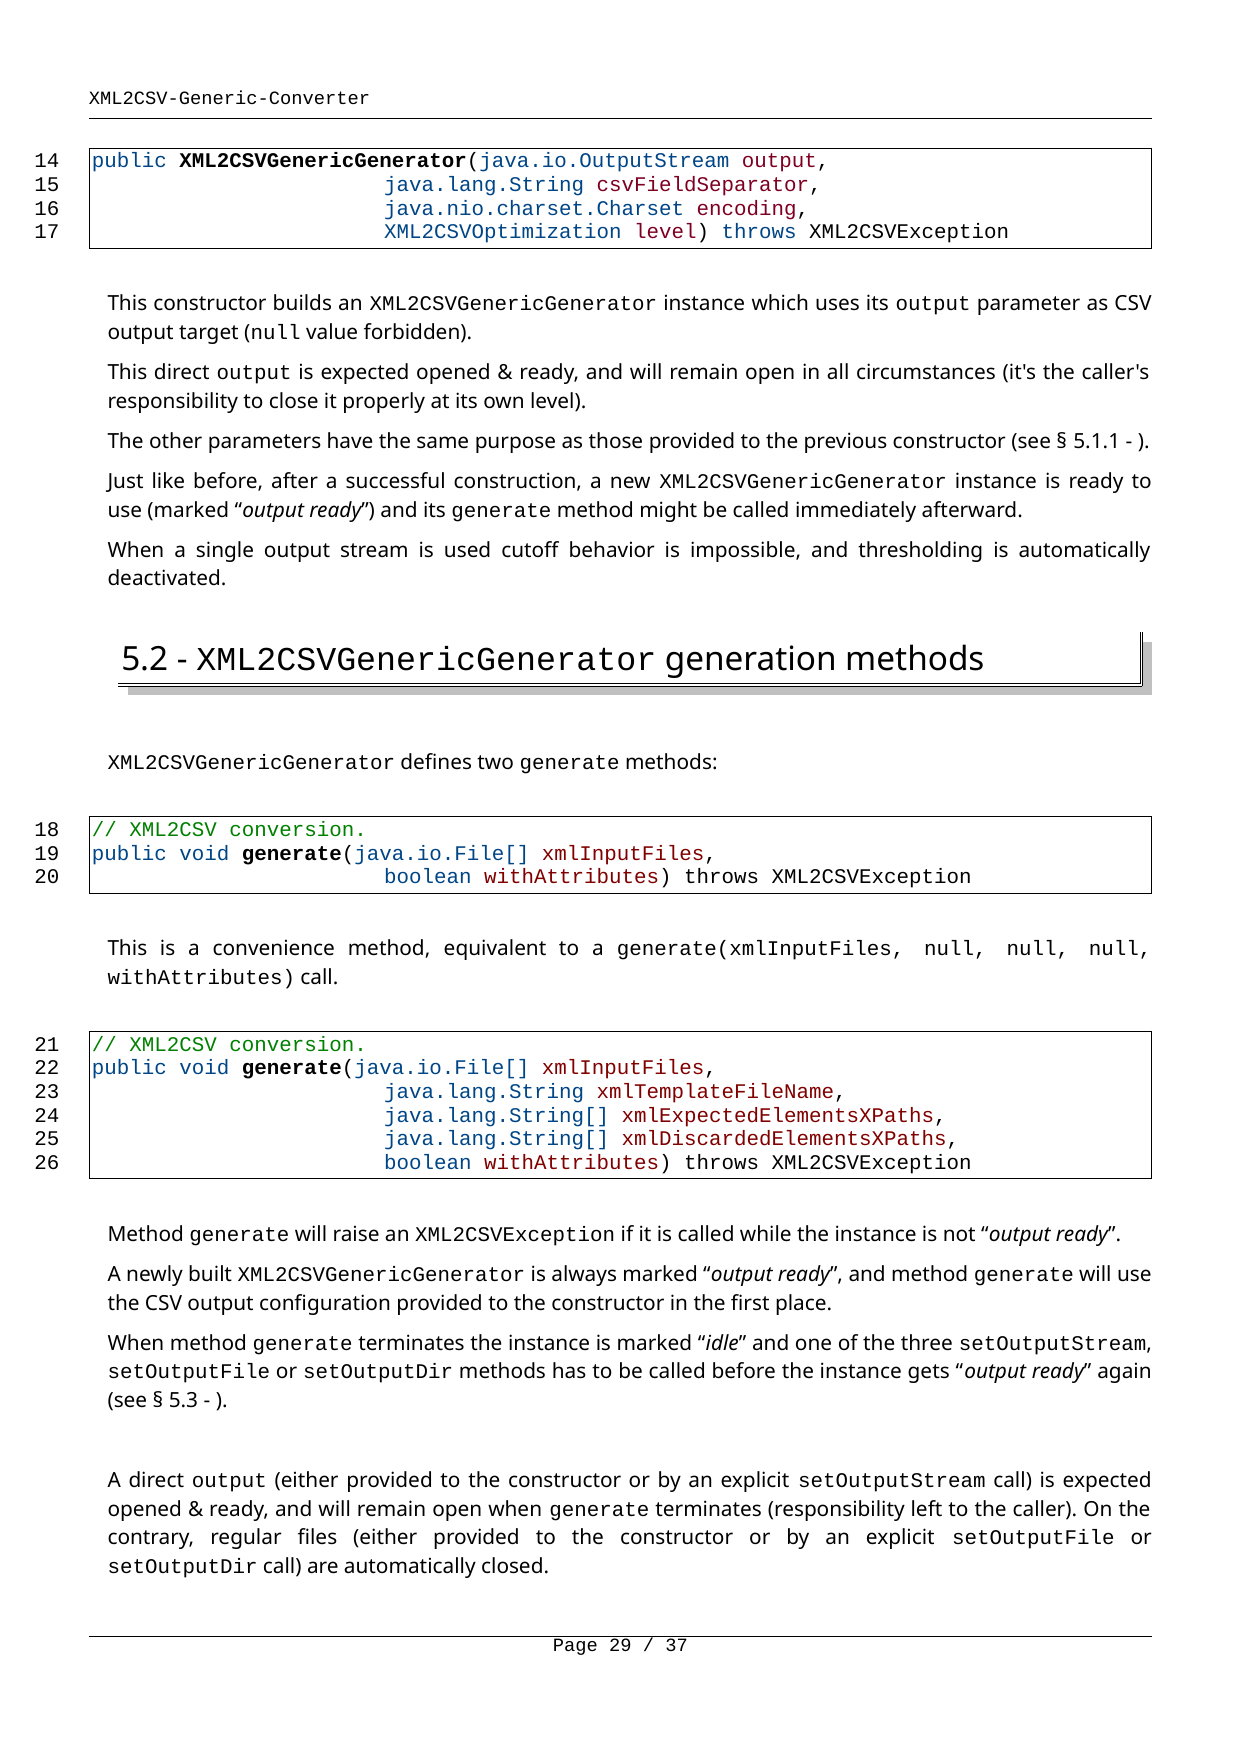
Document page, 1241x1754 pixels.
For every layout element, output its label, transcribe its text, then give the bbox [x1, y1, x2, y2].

text java.lang.String[] xmlDiscardedElementsXPaths, [90, 1125, 1151, 1149]
text A direct output (either provided to the constructor or by an explicit setOutputStream call) is expected opened & ready, and will remain open when generate terminates (responsibility left to the caller). On the contrary, regular files (either provided to the constructor or by an explicit setOutputFile or setOutputDir call) are automatically closed. [107, 1465, 1152, 1579]
text java.nio.charset.Charset encoding, [90, 195, 1151, 218]
text Method generate will raise an XML2CSVException if it is called while the instance is not “output ready”. [107, 1219, 1152, 1247]
text This direct output is expected opened & ready, and will remain open in all circumstances (it's the caller's responsibility to close it properly at its own level). [107, 357, 1152, 414]
text // XML2CSV conversion. [90, 1032, 1151, 1054]
text This constructor builds an XML2CSVGenericGenerator instance which uses its output parameter as CSV output target (null value forbidden). [107, 288, 1152, 345]
text When a single output stream is used cutoff behavior is impossible, and thresholding is automatically deactivated. [107, 535, 1152, 592]
text This is a convenience method, equivalent to a generate(xmlInputFiles, null, null, null, withAttributes) call. [107, 933, 1152, 990]
text public void generate(java.io.File[] xmlInputFiles, [90, 840, 1151, 863]
subtitle XML2CSVGenericGenerator generation methods [118, 632, 1140, 683]
text When method generate terminates the instance is marked “idle” and one of the three setOutputStream, setOutputFile or setOutputDir methods has to be called before the instance gets “output ready” again (see § 5.3 - ). [107, 1328, 1152, 1413]
text public void generate(java.io.File[] xmlInputFiles, [90, 1054, 1151, 1078]
text The other parameters have the same purpose as those provided to the previous constructor (see § 5.1.1 - ). [107, 426, 1152, 454]
text java.lang.String[] xmlExpectedElementsXPaths, [90, 1102, 1151, 1125]
text java.lang.String csvFieldSeparator, [90, 171, 1151, 195]
text A newly built XML2CSVGenericGenerator is always marked “output ready”, and method generate will use the CSV output configuration provided to the constructor in the first place. [107, 1259, 1152, 1316]
text public XML2CSVGenericGenerator(java.io.OutputStream output, [90, 149, 1151, 171]
text boolean withAttributes) throws XML2CSVException [90, 863, 1151, 893]
text java.lang.String xmlTemplateFileName, [90, 1078, 1151, 1102]
text boolean withAttributes) throws XML2CSVException [90, 1149, 1151, 1178]
text Just like before, after a successful construction, a new XML2CSVGenericGenerator instance is ready to use (marked “output ready”) and its generate method might be called immediately afterward. [107, 466, 1152, 523]
text XML2CSVGenericGenerator defines two generate methods: [107, 747, 1152, 776]
text XML2CSVOptimization level) throws XML2CSVException [90, 218, 1151, 248]
text // XML2CSV conversion. [90, 817, 1151, 840]
